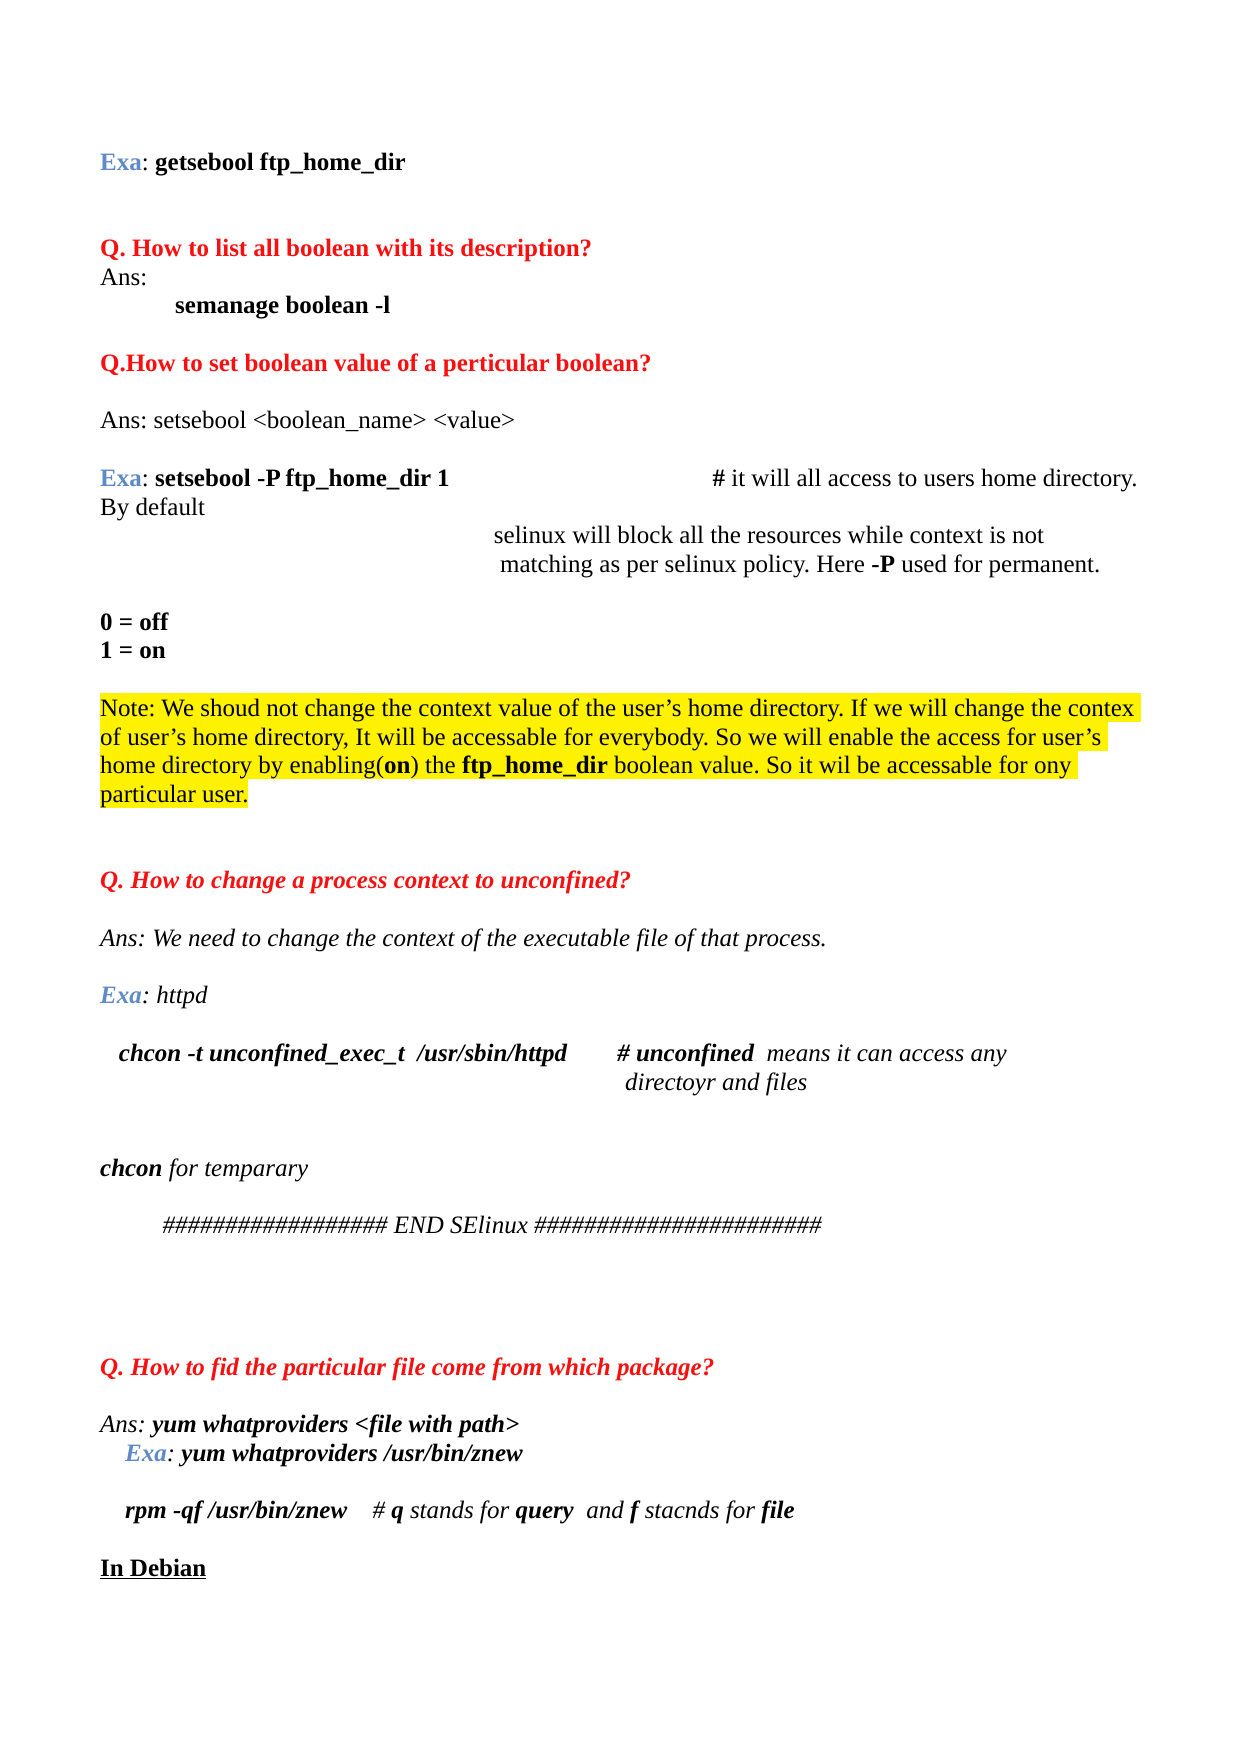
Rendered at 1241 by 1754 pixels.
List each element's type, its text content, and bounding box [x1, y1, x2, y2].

text rpm -qf /usr/bin/znew # q stands for query and f stacnds for file [100, 1495, 1145, 1524]
text 0 = off [100, 607, 1145, 636]
text Q. How to fid the particular file come from which package? [100, 1352, 1145, 1381]
text ################## END SElinux ####################### [100, 1210, 1145, 1239]
text Exa: httpd [100, 981, 1145, 1009]
text Ans: setsebool <boolean_name> <value> [100, 406, 1145, 434]
text chcon -t unconfined_exec_t /usr/sbin/httpd # unconfined means it can access any [100, 1038, 1145, 1067]
text Q. How to change a process context to unconfined? [100, 866, 1145, 894]
text chcon for temparary [100, 1153, 1145, 1182]
text In Debian [100, 1553, 1145, 1581]
text Exa: setsebool -P ftp_home_dir 1 # it will all access to users home directory. By default [100, 463, 1145, 521]
text Ans: [100, 262, 1145, 291]
text 1 = on [100, 636, 1145, 664]
text selinux will block all the resources while context is not [100, 521, 1145, 549]
text Exa: getsebool ftp_home_dir [100, 147, 1145, 176]
text semanage boolean -l [100, 291, 1145, 319]
text Note: We shoud not change the context value of the user’s home directory. If we will change the contex of user’s home directory, It will be accessable for everybody. So we will enable the access for user’s home directory by enabling(on) the ftp_home_dir boolean value. So it wil be accessable for ony particular user. [100, 693, 1145, 808]
text Q. How to list all boolean with its description? [100, 233, 1145, 262]
text Ans: We need to change the context of the executable file of that process. [100, 923, 1145, 952]
text Ans: yum whatproviders <file with path> [100, 1409, 1145, 1438]
text Q.How to set boolean value of a perticular boolean? [100, 348, 1145, 377]
text Exa: yum whatproviders /usr/bin/znew [100, 1438, 1145, 1467]
text directoyr and files [100, 1067, 1145, 1096]
text matching as per selinux policy. Here -P used for permanent. [100, 549, 1145, 578]
